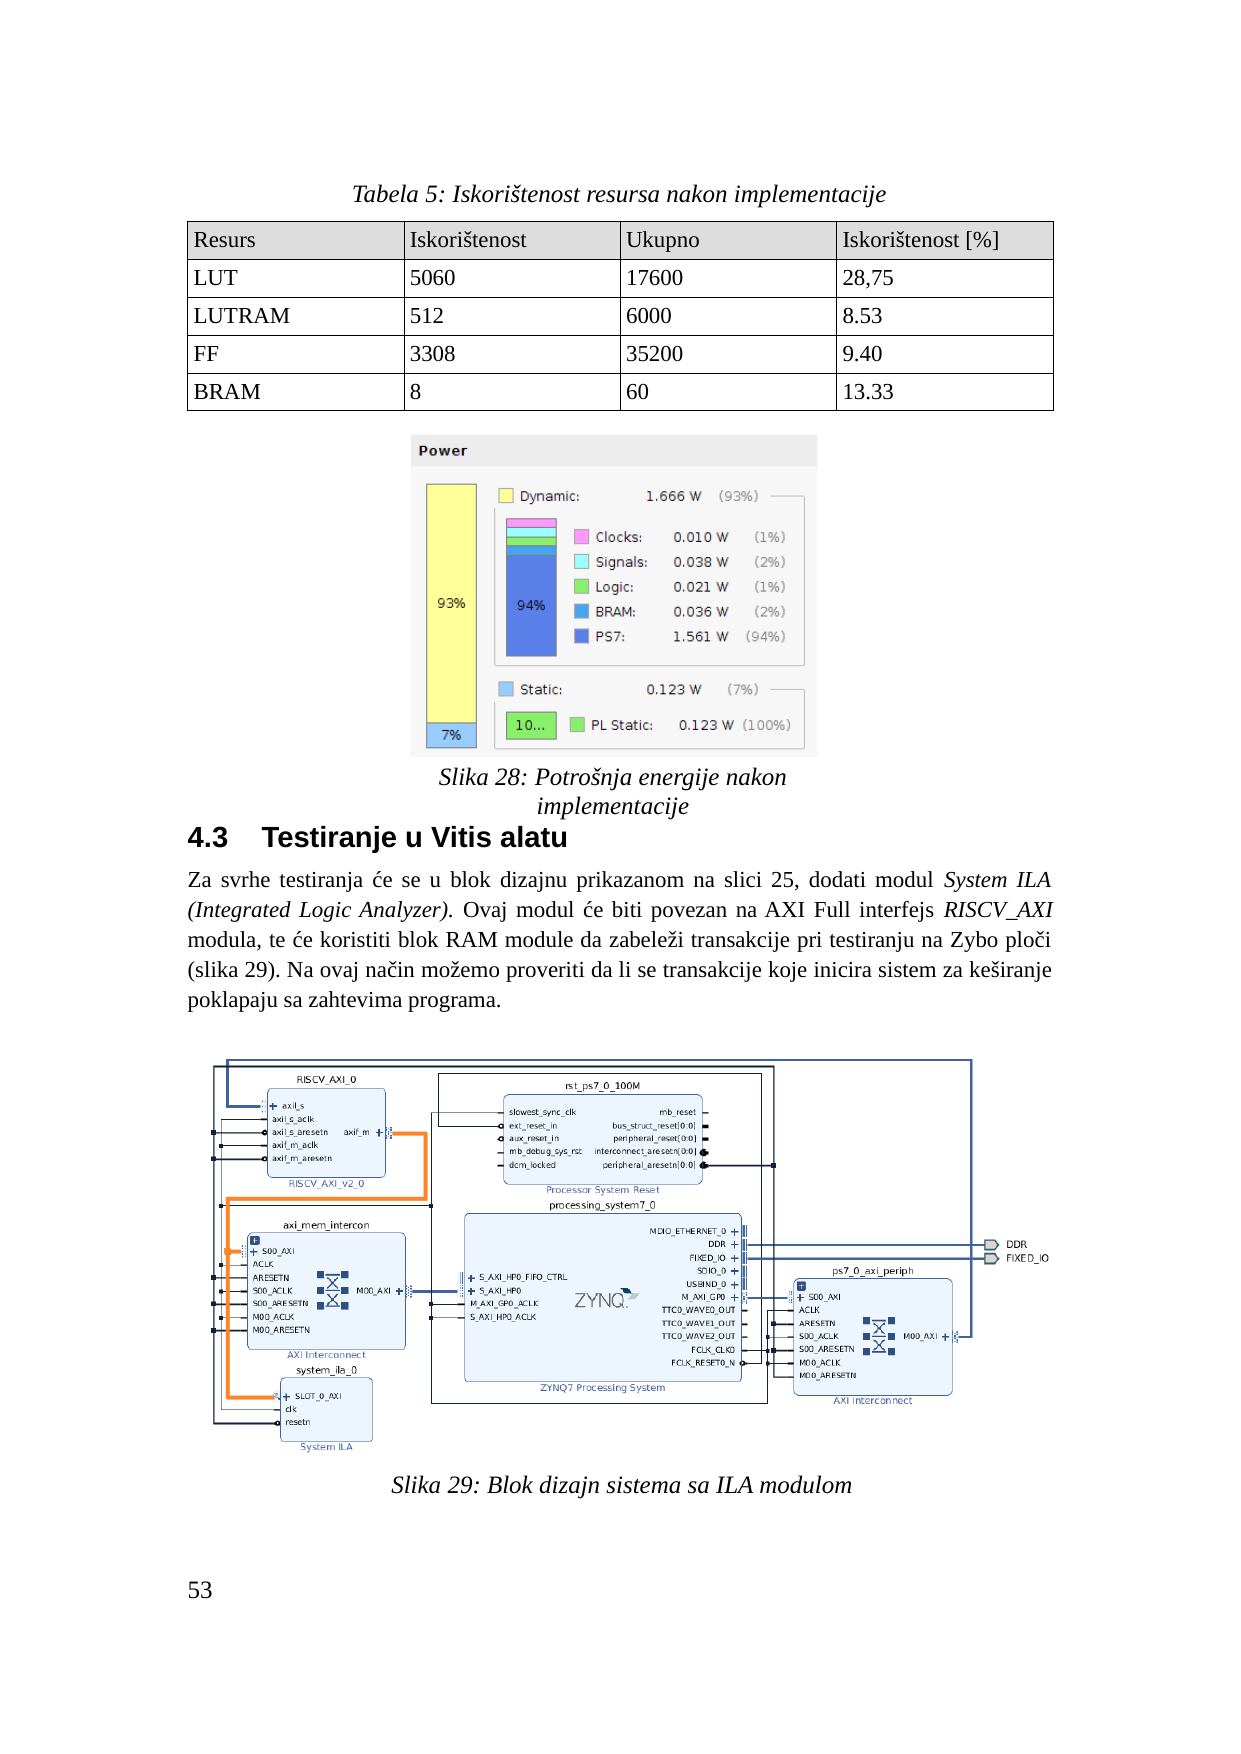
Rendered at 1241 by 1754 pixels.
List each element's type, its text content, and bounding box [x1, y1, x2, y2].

table_header Iskorištenost [%] [837, 222, 1053, 259]
text Tabela 5: Iskorištenost resursa nakon implementacije [187, 179, 1053, 208]
text Slika 29: Blok dizajn sistema sa ILA modulom [190, 1466, 1056, 1499]
table_cell 8 [405, 374, 620, 410]
table_cell LUTRAM [188, 298, 404, 334]
table_cell 60 [621, 374, 836, 410]
table_cell 5060 [405, 260, 620, 297]
table_header Ukupno [621, 222, 836, 259]
table_cell LUT [188, 260, 404, 297]
table_cell 6000 [621, 298, 836, 334]
table_header Iskorištenost [405, 222, 620, 259]
table_cell 3308 [405, 336, 620, 372]
table_cell 8.53 [837, 298, 1053, 334]
table_cell 13.33 [837, 374, 1053, 410]
text Slika 28: Potrošnja energije nakon implementacije [411, 757, 817, 820]
table_cell 35200 [621, 336, 836, 372]
table_cell 512 [405, 298, 620, 334]
table_cell 17600 [621, 260, 836, 297]
text Za svrhe testiranja će se u blok dizajnu prikazanom na slici 25, dodati modul System ILA (Integrated Logic Analyzer). Ovaj modul će biti povezan na AXI Full interfejs RISCV_AXI modula, te će koristiti blok RAM module da zabeleži transakcije pri testiranju na Zybo ploči (slika 29). Na ovaj način možemo proveriti da li se transakcije koje inicira sistem za keširanje poklapaju sa zahtevima programa. [187, 866, 1053, 1013]
picture [190, 1044, 1056, 1466]
table_cell BRAM [188, 374, 404, 410]
subtitle Testiranje u Vitis alatu [187, 422, 1053, 853]
table_header Resurs [188, 222, 404, 259]
table_cell FF [188, 336, 404, 372]
table_cell 28,75 [837, 260, 1053, 297]
picture [410, 434, 818, 757]
table_cell 9.40 [837, 336, 1053, 372]
